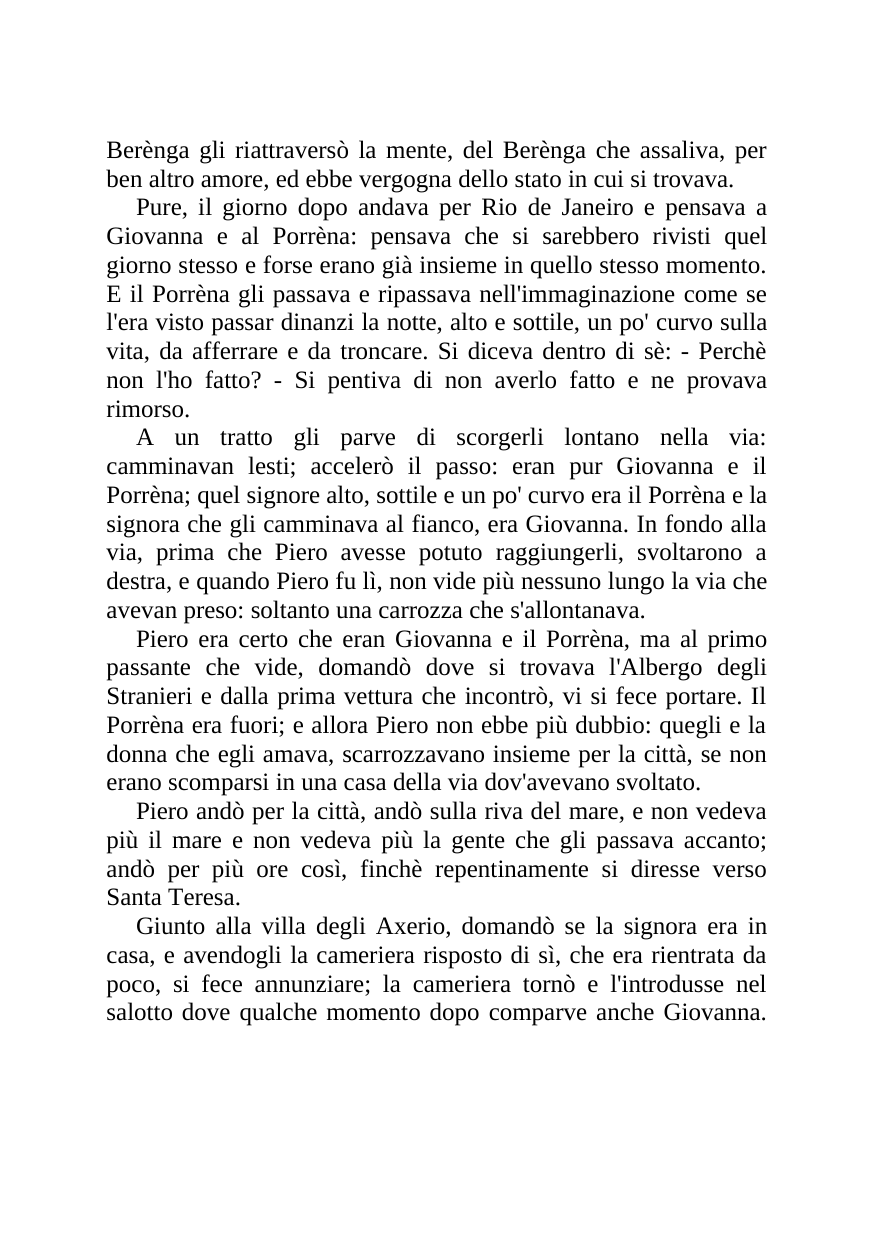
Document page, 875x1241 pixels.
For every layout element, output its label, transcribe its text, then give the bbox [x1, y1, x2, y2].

text Piero andò per la città, andò sulla riva del mare, e non vedeva più il mare e non vedeva più la gente che gli passava accanto; andò per più ore così, finchè repentinamente si diresse verso Santa Teresa. [106, 796, 768, 911]
text Pure, il giorno dopo andava per Rio de Janeiro e pensava a Giovanna e al Porrèna: pensava che si sarebbero rivisti quel giorno stesso e forse erano già insieme in quello stesso momento. E il Porrèna gli passava e ripassava nell'immaginazione come se l'era visto passar dinanzi la notte, alto e sottile, un po' curvo sulla vita, da afferrare e da troncare. Si diceva dentro di sè: - Perchè non l'ho fatto? - Si pentiva di non averlo fatto e ne provava rimorso. [106, 192, 768, 422]
text Piero era certo che eran Giovanna e il Porrèna, ma al primo passante che vide, domandò dove si trovava l'Albergo degli Stranieri e dalla prima vettura che incontrò, vi si fece portare. Il Porrèna era fuori; e allora Piero non ebbe più dubbio: quegli e la donna che egli amava, scarrozzavano insieme per la città, se non erano scomparsi in una casa della via dov'avevano svoltato. [106, 624, 768, 796]
text A un tratto gli parve di scorgerli lontano nella via: camminavan lesti; accelerò il passo: eran pur Giovanna e il Porrèna; quel signore alto, sottile e un po' curvo era il Porrèna e la signora che gli camminava al fianco, era Giovanna. In fondo alla via, prima che Piero avesse potuto raggiungerli, svoltarono a destra, e quando Piero fu lì, non vide più nessuno lungo la via che avevan preso: soltanto una carrozza che s'allontanava. [106, 422, 768, 624]
text Berènga gli riattraversò la mente, del Berènga che assaliva, per ben altro amore, ed ebbe vergogna dello stato in cui si trovava. [106, 135, 768, 192]
text Giunto alla villa degli Axerio, domandò se la signora era in casa, e avendogli la cameriera risposto di sì, che era rientrata da poco, si fece annunziare; la cameriera tornò e l'introdusse nel salotto dove qualche momento dopo comparve anche Giovanna. [106, 911, 768, 1026]
